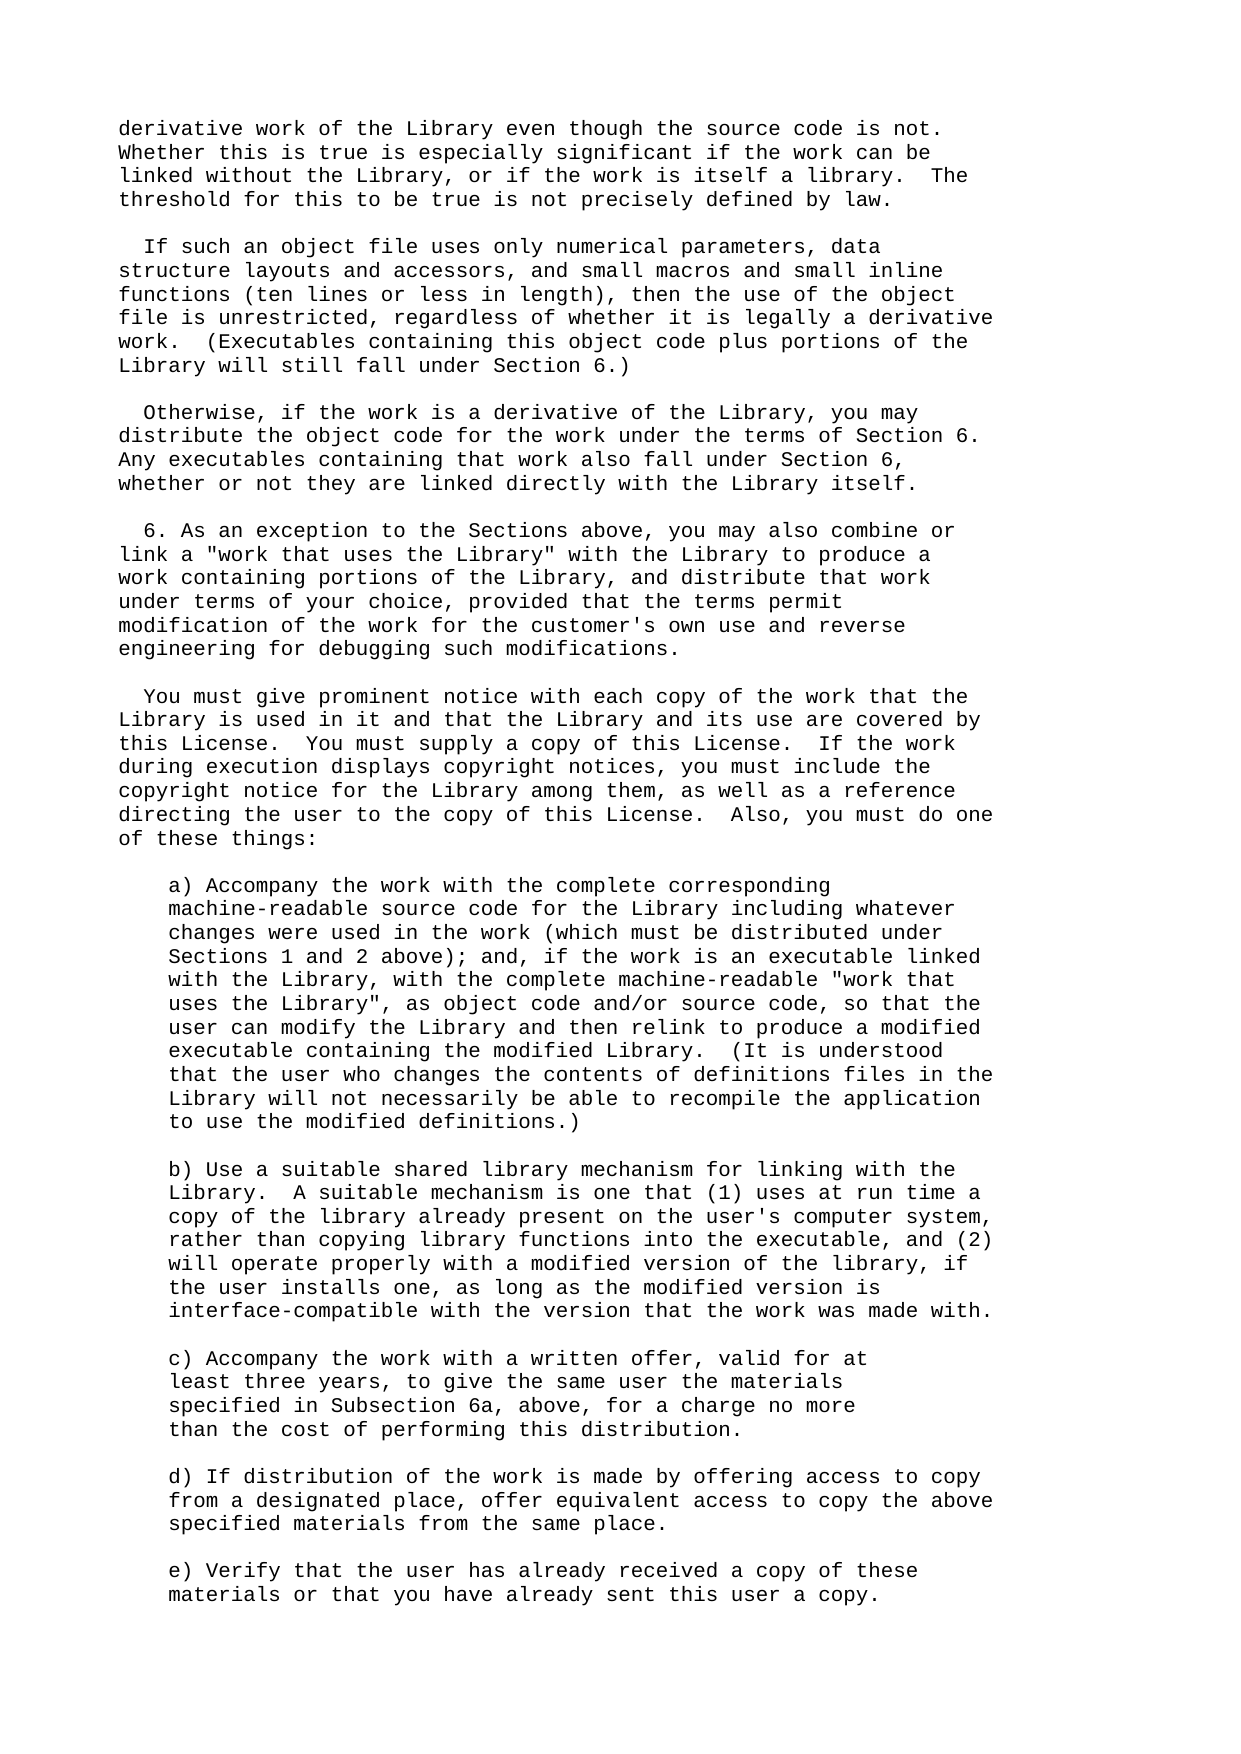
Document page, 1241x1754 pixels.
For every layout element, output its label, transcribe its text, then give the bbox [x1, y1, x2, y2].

text Library will not necessarily be able to recompile the application [118, 1088, 1122, 1111]
text user can modify the Library and then relink to produce a modified [118, 1017, 1122, 1040]
text modification of the work for the customer's own use and reverse [118, 615, 1122, 638]
text Library. A suitable mechanism is one that (1) uses at run time a [118, 1182, 1122, 1206]
text uses the Library", as object code and/or source code, so that the [118, 993, 1122, 1017]
text changes were used in the work (which must be distributed under [118, 922, 1122, 946]
text If such an object file uses only numerical parameters, data [118, 236, 1122, 260]
text Whether this is true is especially significant if the work can be [118, 142, 1122, 165]
text specified in Subsection 6a, above, for a charge no more [118, 1395, 1122, 1419]
text distribute the object code for the work under the terms of Section 6. [118, 426, 1122, 449]
text work. (Executables containing this object code plus portions of the [118, 331, 1122, 354]
text whether or not they are linked directly with the Library itself. [118, 473, 1122, 496]
text functions (ten lines or less in length), then the use of the object [118, 284, 1122, 307]
text with the Library, with the complete machine-readable "work that [118, 969, 1122, 993]
text engineering for debugging such modifications. [118, 638, 1122, 662]
text threshold for this to be true is not precisely defined by law. [118, 189, 1122, 213]
text least three years, to give the same user the materials [118, 1371, 1122, 1395]
text rather than copying library functions into the executable, and (2) [118, 1229, 1122, 1253]
text the user installs one, as long as the modified version is [118, 1277, 1122, 1300]
text from a designated place, offer equivalent access to copy the above [118, 1489, 1122, 1513]
text executable containing the modified Library. (It is understood [118, 1040, 1122, 1064]
text structure layouts and accessors, and small macros and small inline [118, 260, 1122, 284]
text copyright notice for the Library among them, as well as a reference [118, 780, 1122, 804]
text this License. You must supply a copy of this License. If the work [118, 733, 1122, 757]
text copy of the library already present on the user's computer system, [118, 1206, 1122, 1229]
text file is unrestricted, regardless of whether it is legally a derivative [118, 307, 1122, 331]
text link a "work that uses the Library" with the Library to produce a [118, 544, 1122, 567]
text Library is used in it and that the Library and its use are covered by [118, 709, 1122, 733]
text linked without the Library, or if the work is itself a library. The [118, 165, 1122, 189]
text during execution displays copyright notices, you must include the [118, 757, 1122, 780]
text machine-readable source code for the Library including whatever [118, 898, 1122, 922]
text work containing portions of the Library, and distribute that work [118, 567, 1122, 591]
text directing the user to the copy of this License. Also, you must do one [118, 804, 1122, 827]
text c) Accompany the work with a written offer, valid for at [118, 1348, 1122, 1371]
text b) Use a suitable shared library mechanism for linking with the [118, 1158, 1122, 1182]
text of these things: [118, 827, 1122, 851]
text materials or that you have already sent this user a copy. [118, 1584, 1122, 1608]
text a) Accompany the work with the complete corresponding [118, 875, 1122, 898]
text specified materials from the same place. [118, 1513, 1122, 1537]
text d) If distribution of the work is made by offering access to copy [118, 1466, 1122, 1489]
text Otherwise, if the work is a derivative of the Library, you may [118, 402, 1122, 426]
text under terms of your choice, provided that the terms permit [118, 591, 1122, 615]
text You must give prominent notice with each copy of the work that the [118, 686, 1122, 709]
text 6. As an exception to the Sections above, you may also combine or [118, 520, 1122, 544]
text will operate properly with a modified version of the library, if [118, 1253, 1122, 1277]
text than the cost of performing this distribution. [118, 1419, 1122, 1442]
text Library will still fall under Section 6.) [118, 354, 1122, 378]
text e) Verify that the user has already received a copy of these [118, 1561, 1122, 1584]
text Any executables containing that work also fall under Section 6, [118, 449, 1122, 473]
text that the user who changes the contents of definitions files in the [118, 1064, 1122, 1088]
text to use the modified definitions.) [118, 1111, 1122, 1135]
text derivative work of the Library even though the source code is not. [118, 118, 1122, 142]
text Sections 1 and 2 above); and, if the work is an executable linked [118, 946, 1122, 969]
text interface-compatible with the version that the work was made with. [118, 1300, 1122, 1324]
